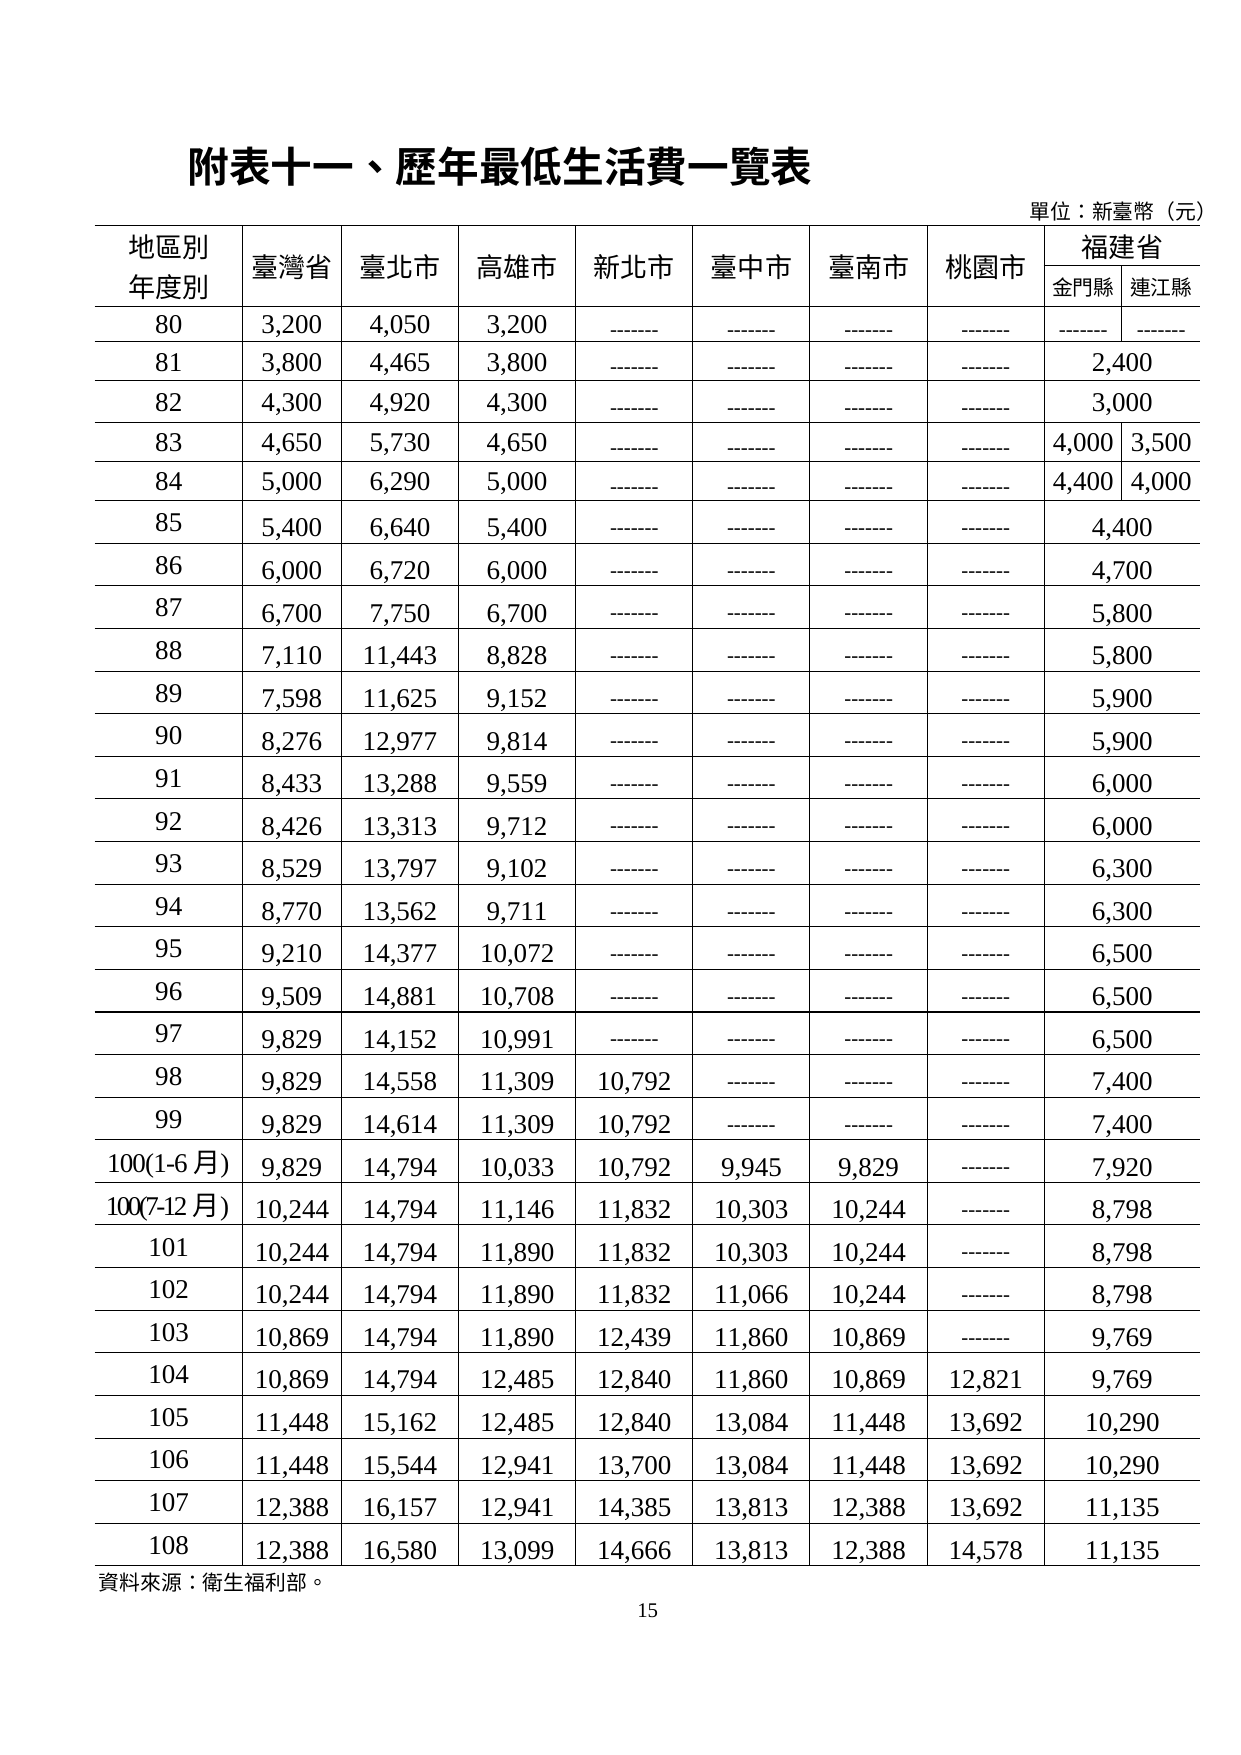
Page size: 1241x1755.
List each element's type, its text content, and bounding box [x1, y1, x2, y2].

table_cell 10,792 [576, 1140, 692, 1182]
table_header 地區別 [95, 226, 242, 265]
table_cell 104 [95, 1353, 242, 1395]
table_cell 11,309 [459, 1055, 575, 1097]
table_cell 10,708 [459, 970, 575, 1011]
table_cell 6,500 [1045, 1013, 1200, 1054]
table_cell 10,244 [810, 1268, 927, 1309]
table_cell ------- [810, 970, 927, 1011]
table_cell ------- [810, 714, 927, 756]
table_cell 108 [95, 1524, 242, 1565]
table_cell 4,000 [1045, 423, 1121, 461]
table_cell ------- [810, 342, 927, 380]
table_cell ------- [693, 462, 809, 500]
table_cell 4,920 [342, 381, 458, 422]
table_cell 95 [95, 927, 242, 969]
table_cell ------- [576, 757, 692, 798]
table_cell ------- [693, 501, 809, 543]
table_cell 15,162 [342, 1396, 458, 1437]
table_cell 9,829 [243, 1013, 341, 1054]
text 單位：新臺幣（元） [187, 195, 1217, 225]
text 資料來源：衛生福利部。 [98, 1566, 1107, 1596]
table_cell 6,720 [342, 544, 458, 585]
table_cell 6,000 [1045, 799, 1200, 841]
table_cell 10,991 [459, 1013, 575, 1054]
table_cell 連江縣 [1122, 266, 1200, 306]
table_cell 12,388 [243, 1481, 341, 1523]
table_cell ------- [810, 501, 927, 543]
table_cell 14,666 [576, 1524, 692, 1565]
table_cell 96 [95, 970, 242, 1011]
table_cell 10,244 [810, 1225, 927, 1267]
table_cell ------- [693, 381, 809, 422]
table_cell 82 [95, 381, 242, 422]
table_cell 5,400 [243, 501, 341, 543]
table_cell ------- [693, 307, 809, 341]
table_cell 12,821 [928, 1353, 1044, 1395]
table_cell ------- [576, 342, 692, 380]
table_cell 4,400 [1045, 462, 1121, 500]
table_cell 8,798 [1045, 1225, 1200, 1267]
table_cell 80 [95, 307, 242, 341]
table_cell ------- [928, 1225, 1044, 1267]
table_cell 11,448 [810, 1396, 927, 1437]
table_cell 89 [95, 672, 242, 713]
table_cell 11,309 [459, 1098, 575, 1139]
table_cell 9,559 [459, 757, 575, 798]
table_cell 6,000 [1045, 757, 1200, 798]
table_cell 9,102 [459, 842, 575, 883]
table_cell 11,832 [576, 1268, 692, 1309]
table_cell 88 [95, 629, 242, 671]
table_cell ------- [810, 1013, 927, 1054]
table_cell 10,290 [1045, 1396, 1200, 1437]
table_cell ------- [693, 714, 809, 756]
table_cell ------- [928, 462, 1044, 500]
table_cell 13,813 [693, 1524, 809, 1565]
table_cell 10,244 [243, 1183, 341, 1224]
table_cell 81 [95, 342, 242, 380]
table_cell 13,562 [342, 885, 458, 926]
table_cell 8,798 [1045, 1183, 1200, 1224]
table_header 高雄市 [459, 226, 575, 306]
table_cell 6,300 [1045, 885, 1200, 926]
table_cell ------- [810, 672, 927, 713]
table_cell 15,544 [342, 1439, 458, 1480]
table_cell 102 [95, 1268, 242, 1309]
table_cell 6,000 [243, 544, 341, 585]
table_cell 4,000 [1122, 462, 1200, 500]
table_cell 7,750 [342, 586, 458, 628]
table_cell 10,033 [459, 1140, 575, 1182]
table_cell 9,712 [459, 799, 575, 841]
table_cell 13,692 [928, 1439, 1044, 1480]
table_cell ------- [693, 423, 809, 461]
table_cell 10,303 [693, 1183, 809, 1224]
table_cell 8,433 [243, 757, 341, 798]
table_cell 87 [95, 586, 242, 628]
table_cell 100(7-12月) [95, 1183, 242, 1224]
table_cell 5,800 [1045, 629, 1200, 671]
table_cell ------- [693, 970, 809, 1011]
table_cell ------- [576, 462, 692, 500]
table_cell 83 [95, 423, 242, 461]
table_cell 10,869 [810, 1311, 927, 1352]
table_cell 8,798 [1045, 1268, 1200, 1309]
table_cell 99 [95, 1098, 242, 1139]
table_cell 11,625 [342, 672, 458, 713]
table_cell 3,800 [459, 342, 575, 380]
table_cell 10,244 [810, 1183, 927, 1224]
table_cell 8,426 [243, 799, 341, 841]
table_cell 86 [95, 544, 242, 585]
table_cell ------- [576, 586, 692, 628]
table_cell 12,977 [342, 714, 458, 756]
table_cell ------- [928, 842, 1044, 883]
table_cell 10,792 [576, 1098, 692, 1139]
table_cell 10,869 [810, 1353, 927, 1395]
table_cell 8,770 [243, 885, 341, 926]
text 附表十一、歷年最低生活費一覽表 [187, 134, 1107, 195]
table_cell 13,797 [342, 842, 458, 883]
table_cell 11,448 [243, 1396, 341, 1437]
table_cell 14,377 [342, 927, 458, 969]
table_cell 5,000 [243, 462, 341, 500]
table_cell 7,110 [243, 629, 341, 671]
table_cell ------- [693, 757, 809, 798]
table_cell 103 [95, 1311, 242, 1352]
table_cell 10,244 [243, 1268, 341, 1309]
table_cell ------- [928, 1183, 1044, 1224]
table_cell 16,580 [342, 1524, 458, 1565]
table_cell 7,400 [1045, 1055, 1200, 1097]
table_cell 12,485 [459, 1353, 575, 1395]
table_cell 97 [95, 1013, 242, 1054]
table_cell 4,465 [342, 342, 458, 380]
table_cell ------- [576, 799, 692, 841]
table_cell ------- [576, 885, 692, 926]
table_cell 10,869 [243, 1353, 341, 1395]
table_cell 93 [95, 842, 242, 883]
table_cell 13,084 [693, 1396, 809, 1437]
table_cell ------- [928, 757, 1044, 798]
table_cell 85 [95, 501, 242, 543]
table_cell 6,700 [243, 586, 341, 628]
table_cell ------- [928, 927, 1044, 969]
table_cell 10,303 [693, 1225, 809, 1267]
table_cell 10,869 [243, 1311, 341, 1352]
table_cell 12,388 [810, 1481, 927, 1523]
table_cell 14,794 [342, 1353, 458, 1395]
table_cell 8,828 [459, 629, 575, 671]
table_cell 14,794 [342, 1140, 458, 1182]
table_cell 101 [95, 1225, 242, 1267]
table_cell ------- [693, 842, 809, 883]
table_cell 98 [95, 1055, 242, 1097]
table_cell 3,500 [1122, 423, 1200, 461]
table_cell ------- [810, 381, 927, 422]
table_cell ------- [810, 1055, 927, 1097]
table_cell 12,439 [576, 1311, 692, 1352]
table_cell 6,290 [342, 462, 458, 500]
table_cell 3,800 [243, 342, 341, 380]
table_cell 6,640 [342, 501, 458, 543]
table_cell 10,290 [1045, 1439, 1200, 1480]
table_cell 5,900 [1045, 714, 1200, 756]
table_cell 9,769 [1045, 1311, 1200, 1352]
table_header 臺南市 [810, 226, 927, 306]
table_cell 4,300 [459, 381, 575, 422]
table_header 福建省 [1045, 226, 1200, 265]
table_cell 14,578 [928, 1524, 1044, 1565]
table_cell 9,829 [243, 1055, 341, 1097]
table_cell ------- [928, 1013, 1044, 1054]
table_cell 13,099 [459, 1524, 575, 1565]
table_cell ------- [693, 927, 809, 969]
table_cell 14,794 [342, 1183, 458, 1224]
table_header 臺灣省 [243, 226, 341, 306]
table_cell ------- [576, 672, 692, 713]
table_cell 9,945 [693, 1140, 809, 1182]
table_cell 5,400 [459, 501, 575, 543]
table_cell 11,890 [459, 1268, 575, 1309]
table_cell 6,500 [1045, 927, 1200, 969]
table_cell 105 [95, 1396, 242, 1437]
table_cell ------- [928, 970, 1044, 1011]
table_cell 年度別 [95, 265, 242, 306]
table_cell ------- [693, 629, 809, 671]
table_cell 6,300 [1045, 842, 1200, 883]
table_cell ------- [928, 501, 1044, 543]
table_cell 14,881 [342, 970, 458, 1011]
table_cell 94 [95, 885, 242, 926]
table_cell 13,313 [342, 799, 458, 841]
table_cell ------- [928, 381, 1044, 422]
table_cell ------- [928, 799, 1044, 841]
table_cell ------- [576, 927, 692, 969]
table_cell ------- [576, 307, 692, 341]
table_cell 12,388 [243, 1524, 341, 1565]
table_cell ------- [928, 714, 1044, 756]
table_cell ------- [576, 1013, 692, 1054]
table_cell 84 [95, 462, 242, 500]
table_cell 4,650 [243, 423, 341, 461]
table_cell ------- [693, 1013, 809, 1054]
table_cell 90 [95, 714, 242, 756]
table_cell ------- [928, 1311, 1044, 1352]
table_cell 106 [95, 1439, 242, 1480]
table_cell ------- [928, 672, 1044, 713]
table_cell 10,244 [243, 1225, 341, 1267]
table_cell 13,692 [928, 1481, 1044, 1523]
table_cell 14,794 [342, 1268, 458, 1309]
table_cell ------- [810, 307, 927, 341]
table_cell 9,769 [1045, 1353, 1200, 1395]
table_cell ------- [810, 586, 927, 628]
table_cell ------- [928, 629, 1044, 671]
table_cell ------- [1045, 307, 1121, 341]
table_cell 12,941 [459, 1481, 575, 1523]
table_cell ------- [810, 544, 927, 585]
table_cell 5,000 [459, 462, 575, 500]
table_cell 10,792 [576, 1055, 692, 1097]
table_cell 4,300 [243, 381, 341, 422]
table_cell ------- [576, 714, 692, 756]
table_cell 9,814 [459, 714, 575, 756]
table_cell ------- [928, 342, 1044, 380]
table_header 臺北市 [342, 226, 458, 306]
table_cell 9,152 [459, 672, 575, 713]
table_cell ------- [810, 629, 927, 671]
table_cell ------- [810, 757, 927, 798]
table_cell ------- [928, 307, 1044, 341]
table_cell 7,920 [1045, 1140, 1200, 1182]
table_cell 3,000 [1045, 381, 1200, 422]
table_cell 16,157 [342, 1481, 458, 1523]
table_cell ------- [693, 1055, 809, 1097]
table_cell 11,135 [1045, 1524, 1200, 1565]
table_cell 12,388 [810, 1524, 927, 1565]
table_cell 6,700 [459, 586, 575, 628]
table_cell ------- [928, 885, 1044, 926]
table_cell 9,509 [243, 970, 341, 1011]
table_cell 4,050 [342, 307, 458, 341]
table_cell 100(1-6月) [95, 1140, 242, 1182]
table_cell ------- [810, 1098, 927, 1139]
table_cell ------- [576, 501, 692, 543]
table_cell ------- [810, 799, 927, 841]
table_cell 107 [95, 1481, 242, 1523]
table_cell 92 [95, 799, 242, 841]
table_cell 11,860 [693, 1353, 809, 1395]
table_cell 5,900 [1045, 672, 1200, 713]
table_cell 13,813 [693, 1481, 809, 1523]
table_cell 12,485 [459, 1396, 575, 1437]
table_cell 8,529 [243, 842, 341, 883]
table_cell 13,700 [576, 1439, 692, 1480]
table_cell ------- [928, 423, 1044, 461]
table_cell 6,500 [1045, 970, 1200, 1011]
table_cell ------- [1122, 307, 1200, 341]
table_cell 4,700 [1045, 544, 1200, 585]
table_cell 11,832 [576, 1183, 692, 1224]
table_cell ------- [693, 799, 809, 841]
table_cell 11,066 [693, 1268, 809, 1309]
table_cell 11,443 [342, 629, 458, 671]
table_cell ------- [693, 342, 809, 380]
table_cell ------- [693, 586, 809, 628]
table_cell ------- [928, 1268, 1044, 1309]
table_cell 3,200 [243, 307, 341, 341]
table_cell 11,860 [693, 1311, 809, 1352]
table_cell 9,711 [459, 885, 575, 926]
table_cell ------- [693, 1098, 809, 1139]
table_cell ------- [810, 423, 927, 461]
table_cell ------- [576, 970, 692, 1011]
table_cell ------- [810, 462, 927, 500]
table_cell 14,152 [342, 1013, 458, 1054]
table_cell 3,200 [459, 307, 575, 341]
table_cell 12,840 [576, 1396, 692, 1437]
table_cell 11,448 [243, 1439, 341, 1480]
table_cell 7,598 [243, 672, 341, 713]
table_cell 9,829 [243, 1098, 341, 1139]
table_cell 14,614 [342, 1098, 458, 1139]
table_cell ------- [576, 544, 692, 585]
table_cell 11,448 [810, 1439, 927, 1480]
table_cell 11,890 [459, 1311, 575, 1352]
table_cell 11,135 [1045, 1481, 1200, 1523]
table_cell 9,829 [810, 1140, 927, 1182]
table_cell 11,146 [459, 1183, 575, 1224]
table_cell 金門縣 [1045, 266, 1121, 306]
table_cell 14,794 [342, 1225, 458, 1267]
table_cell 91 [95, 757, 242, 798]
table_cell ------- [928, 586, 1044, 628]
table_cell ------- [576, 381, 692, 422]
table_cell ------- [928, 1055, 1044, 1097]
table_cell 6,000 [459, 544, 575, 585]
table_cell ------- [810, 927, 927, 969]
table_cell ------- [576, 629, 692, 671]
table_cell 2,400 [1045, 342, 1200, 380]
table_cell ------- [810, 885, 927, 926]
table_cell ------- [928, 1140, 1044, 1182]
table_cell 4,400 [1045, 501, 1200, 543]
table_header 桃園市 [928, 226, 1044, 306]
table_cell 10,072 [459, 927, 575, 969]
table_cell 5,800 [1045, 586, 1200, 628]
table_cell ------- [576, 423, 692, 461]
table_cell 12,840 [576, 1353, 692, 1395]
table_cell 7,400 [1045, 1098, 1200, 1139]
table_cell ------- [693, 544, 809, 585]
table_cell 13,288 [342, 757, 458, 798]
table_cell 13,692 [928, 1396, 1044, 1437]
table_cell 13,084 [693, 1439, 809, 1480]
table_cell ------- [810, 842, 927, 883]
table_cell 11,832 [576, 1225, 692, 1267]
table_cell ------- [693, 672, 809, 713]
table_cell 14,385 [576, 1481, 692, 1523]
table_cell 12,941 [459, 1439, 575, 1480]
table_cell 9,210 [243, 927, 341, 969]
table_cell 14,558 [342, 1055, 458, 1097]
table_cell 5,730 [342, 423, 458, 461]
table_cell 9,829 [243, 1140, 341, 1182]
table_cell 4,650 [459, 423, 575, 461]
table_cell ------- [576, 842, 692, 883]
table_cell 11,890 [459, 1225, 575, 1267]
table_cell ------- [928, 544, 1044, 585]
table_cell ------- [693, 885, 809, 926]
table_cell ------- [928, 1098, 1044, 1139]
table_cell 8,276 [243, 714, 341, 756]
table_header 新北市 [576, 226, 692, 306]
table_cell 14,794 [342, 1311, 458, 1352]
table_header 臺中市 [693, 226, 809, 306]
